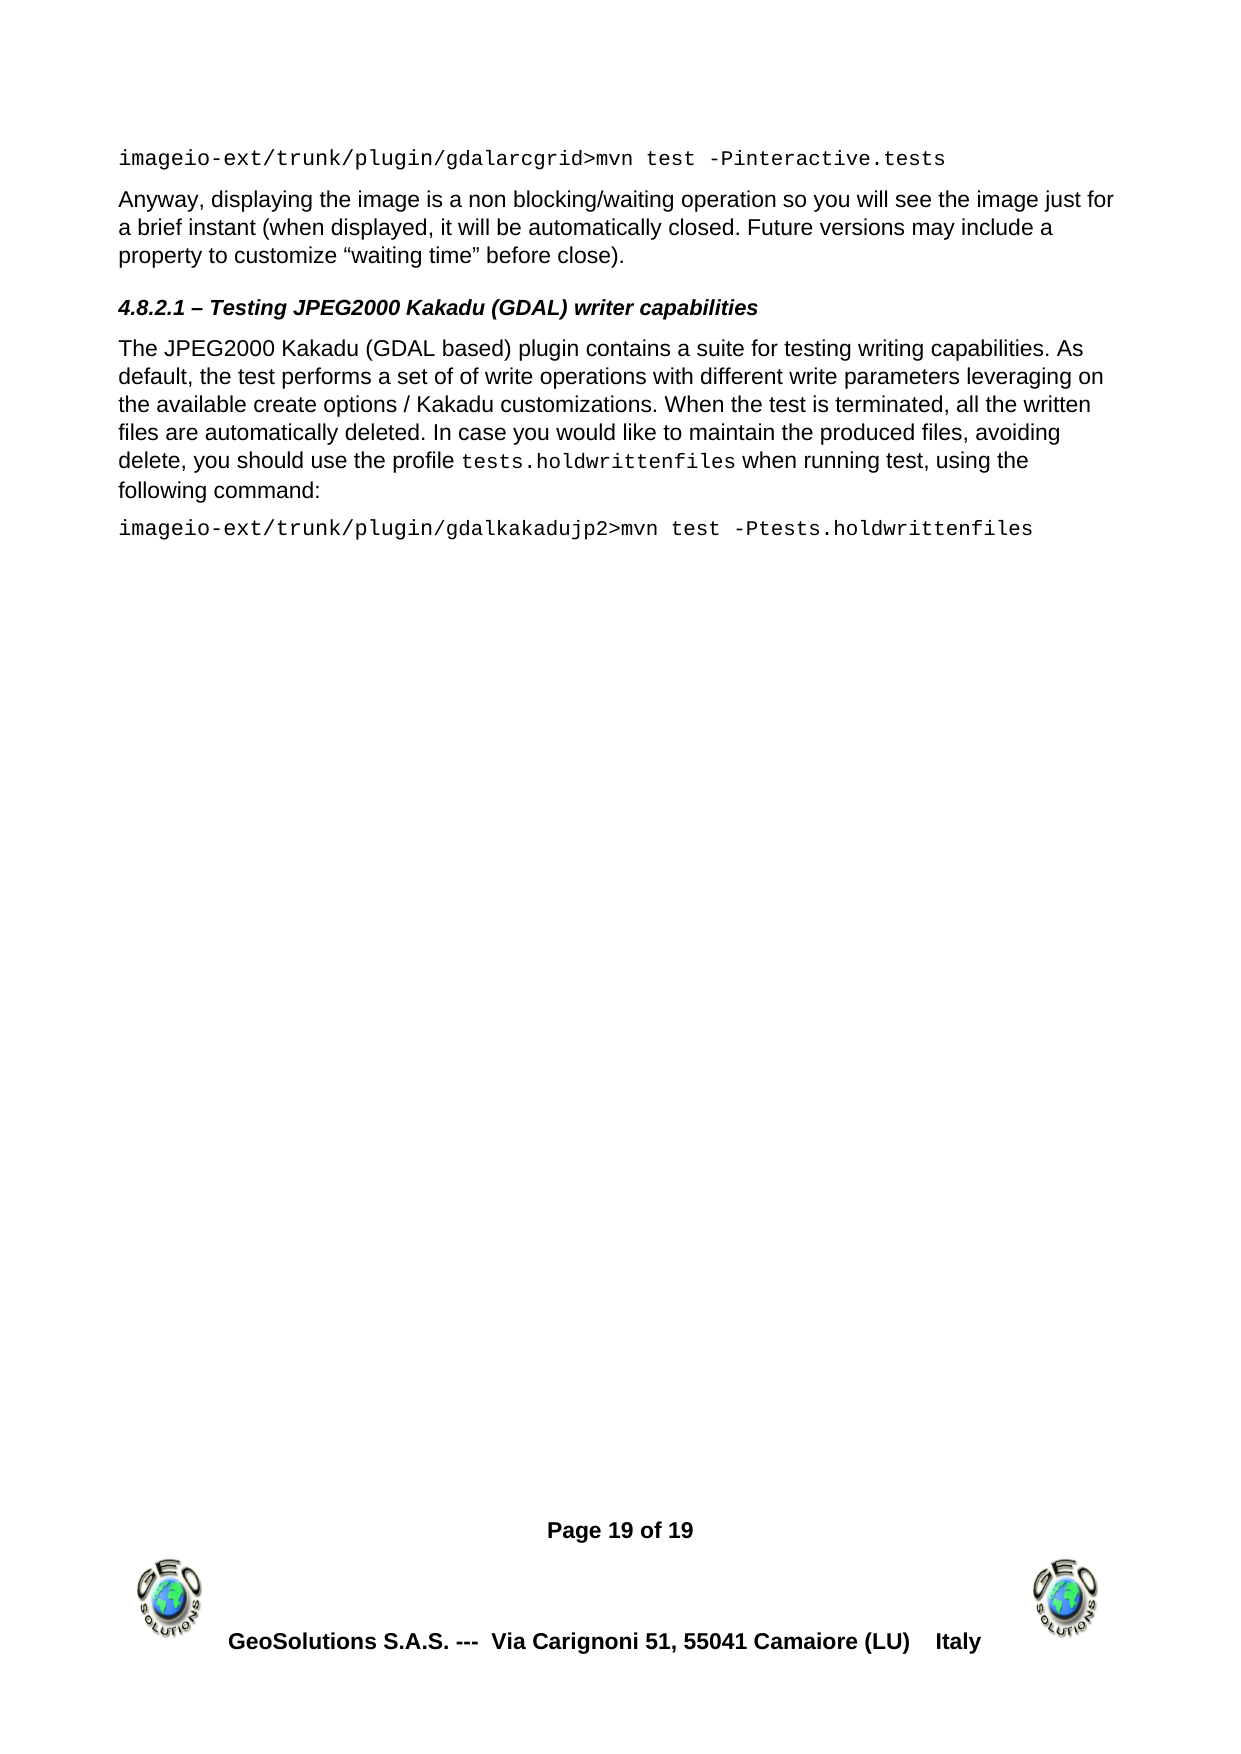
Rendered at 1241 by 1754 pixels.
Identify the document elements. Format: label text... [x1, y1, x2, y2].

text imageio-ext/trunk/plugin/gdalkakadujp2>mvn test -Ptests.holdwrittenfiles [118, 517, 1122, 542]
picture [1030, 1552, 1101, 1641]
picture [134, 1552, 205, 1641]
subtitle 4.8.2.1 – Testing JPEG2000 Kakadu (GDAL) writer capabilities [118, 296, 1122, 320]
text imageio-ext/trunk/plugin/gdalarcgrid>mvn test -Pinteractive.tests [118, 148, 1122, 172]
text Anyway, displaying the image is a non blocking/waiting operation so you will see the image just for a brief instant (when displayed, it will be automatically closed. Future versions may include a property to customize “waiting time” before close). [118, 187, 1122, 268]
text The JPEG2000 Kakadu (GDAL based) plugin contains a suite for testing writing capabilities. As default, the test performs a set of of write operations with different write parameters leveraging on the available create options / Kakadu customizations. When the test is terminated, all the written files are automatically deleted. In case you would like to maintain the produced files, avoiding delete, you should use the profile tests.holdwrittenfiles when running test, using the following command: [118, 335, 1122, 503]
